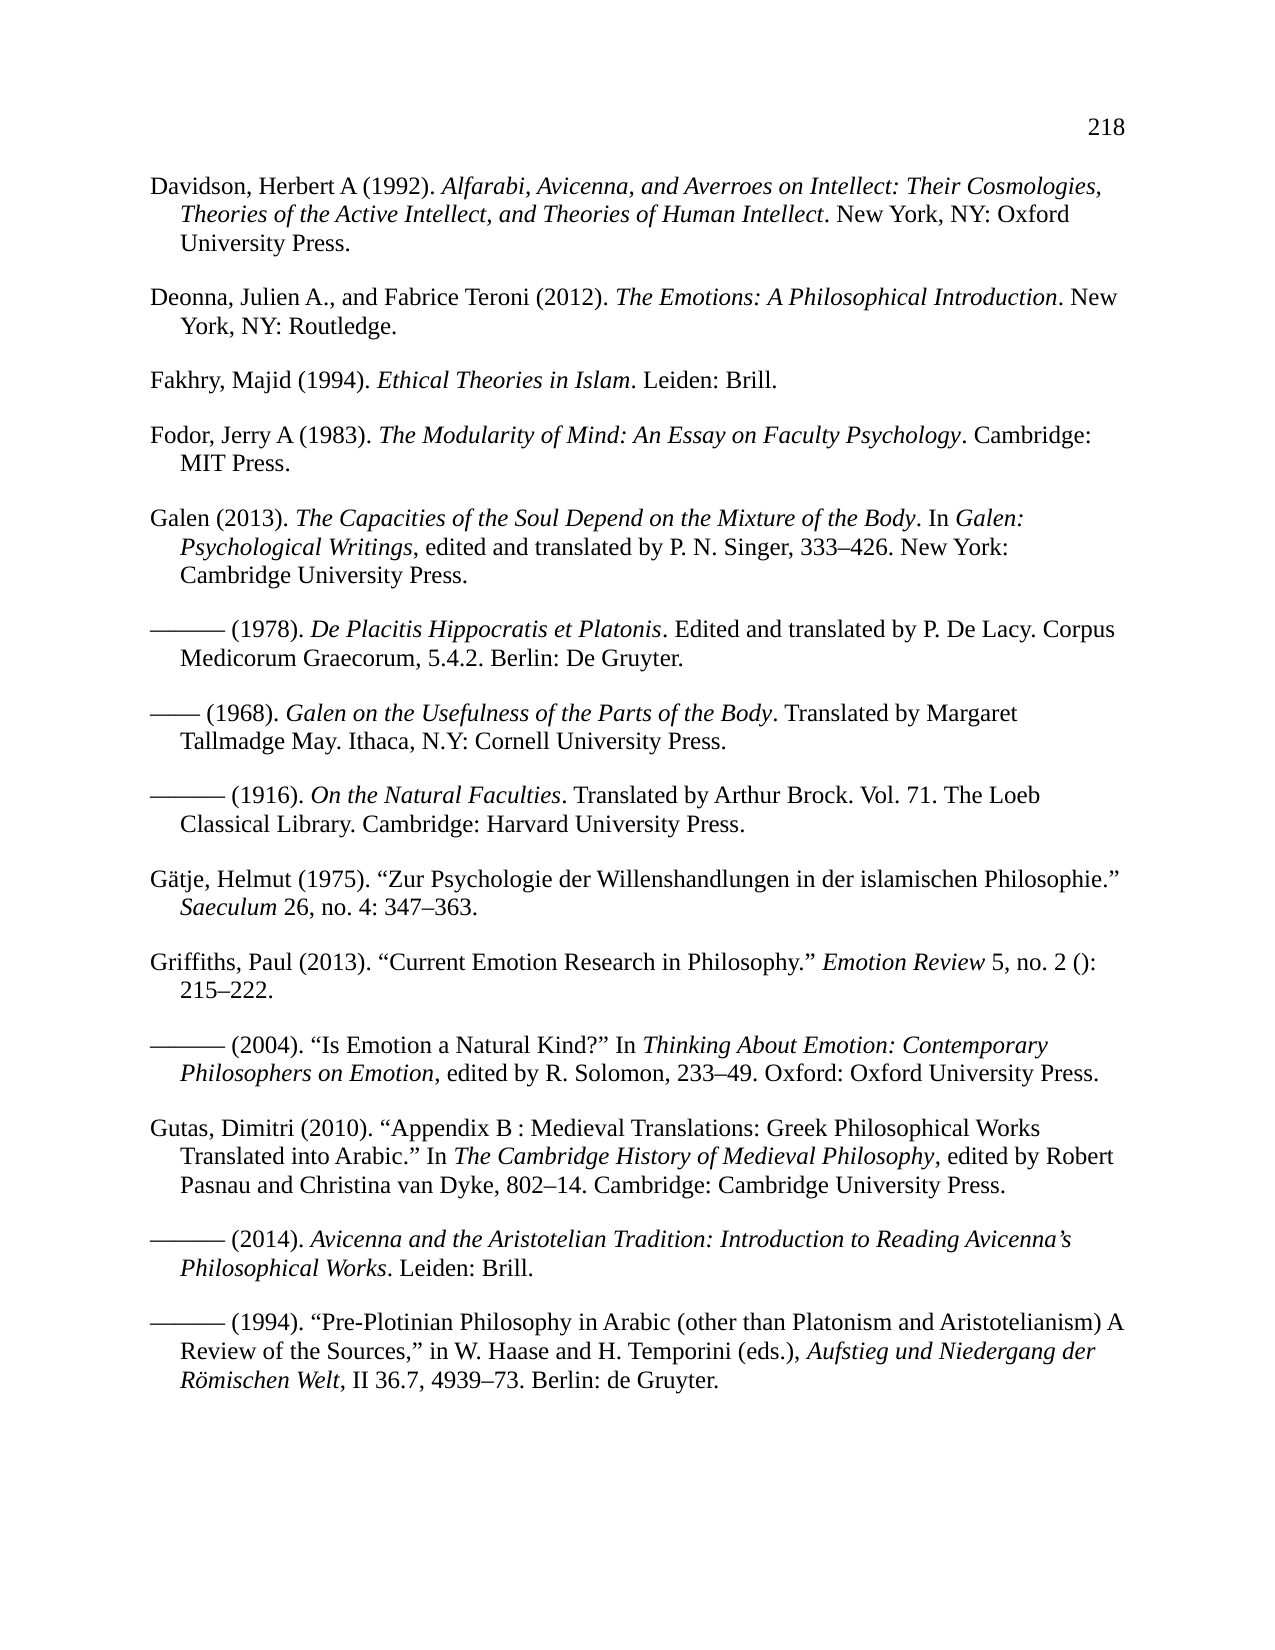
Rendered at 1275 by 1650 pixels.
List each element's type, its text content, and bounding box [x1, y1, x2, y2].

text Gutas, Dimitri (2010). “Appendix B : Medieval Translations: Greek Philosophical Works Translated into Arabic.” In The Cambridge History of Medieval Philosophy, edited by Robert Pasnau and Christina van Dyke, 802–14. Cambridge: Cambridge University Press. [150, 1113, 1125, 1199]
text ——— (1994). “Pre-Plotinian Philosophy in Arabic (other than Platonism and Aristotelianism) A Review of the Sources,” in W. Haase and H. Temporini (eds.), Aufstieg und Niedergang der Römischen Welt, II 36.7, 4939–73. Berlin: de Gruyter. [150, 1307, 1125, 1394]
text Fodor, Jerry A (1983). The Modularity of Mind: An Essay on Faculty Psychology. Cambridge: MIT Press. [150, 420, 1125, 477]
text Davidson, Herbert A (1992). Alfarabi, Avicenna, and Averroes on Intellect: Their Cosmologies, Theories of the Active Intellect, and Theories of Human Intellect. New York, NY: Oxford University Press. [150, 171, 1125, 257]
text ——— (1916). On the Natural Faculties. Translated by Arthur Brock. Vol. 71. The Loeb Classical Library. Cambridge: Harvard University Press. [150, 781, 1125, 838]
text Fakhry, Majid (1994). Ethical Theories in Islam. Leiden: Brill. [150, 366, 1125, 394]
text Griffiths, Paul (2013). “Current Emotion Research in Philosophy.” Emotion Review 5, no. 2 (): 215–222. [150, 947, 1125, 1004]
text —— (1968). Galen on the Usefulness of the Parts of the Body. Translated by Margaret Tallmadge May. Ithaca, N.Y: Cornell University Press. [150, 698, 1125, 755]
text Galen (2013). The Capacities of the Soul Depend on the Mixture of the Body. In Galen: Psychological Writings, edited and translated by P. N. Singer, 333–426. New York: Cambridge University Press. [150, 503, 1125, 589]
text Gätje, Helmut (1975). “Zur Psychologie der Willenshandlungen in der islamischen Philosophie.” Saeculum 26, no. 4: 347–363. [150, 864, 1125, 921]
text Deonna, Julien A., and Fabrice Teroni (2012). The Emotions: A Philosophical Introduction. New York, NY: Routledge. [150, 282, 1125, 340]
text ——— (2014). Avicenna and the Aristotelian Tradition: Introduction to Reading Avicenna’s Philosophical Works. Leiden: Brill. [150, 1224, 1125, 1282]
text ——— (1978). De Placitis Hippocratis et Platonis. Edited and translated by P. De Lacy. Corpus Medicorum Graecorum, 5.4.2. Berlin: De Gruyter. [150, 614, 1125, 672]
text ——— (2004). “Is Emotion a Natural Kind?” In Thinking About Emotion: Contemporary Philosophers on Emotion, edited by R. Solomon, 233–49. Oxford: Oxford University Press. [150, 1030, 1125, 1087]
